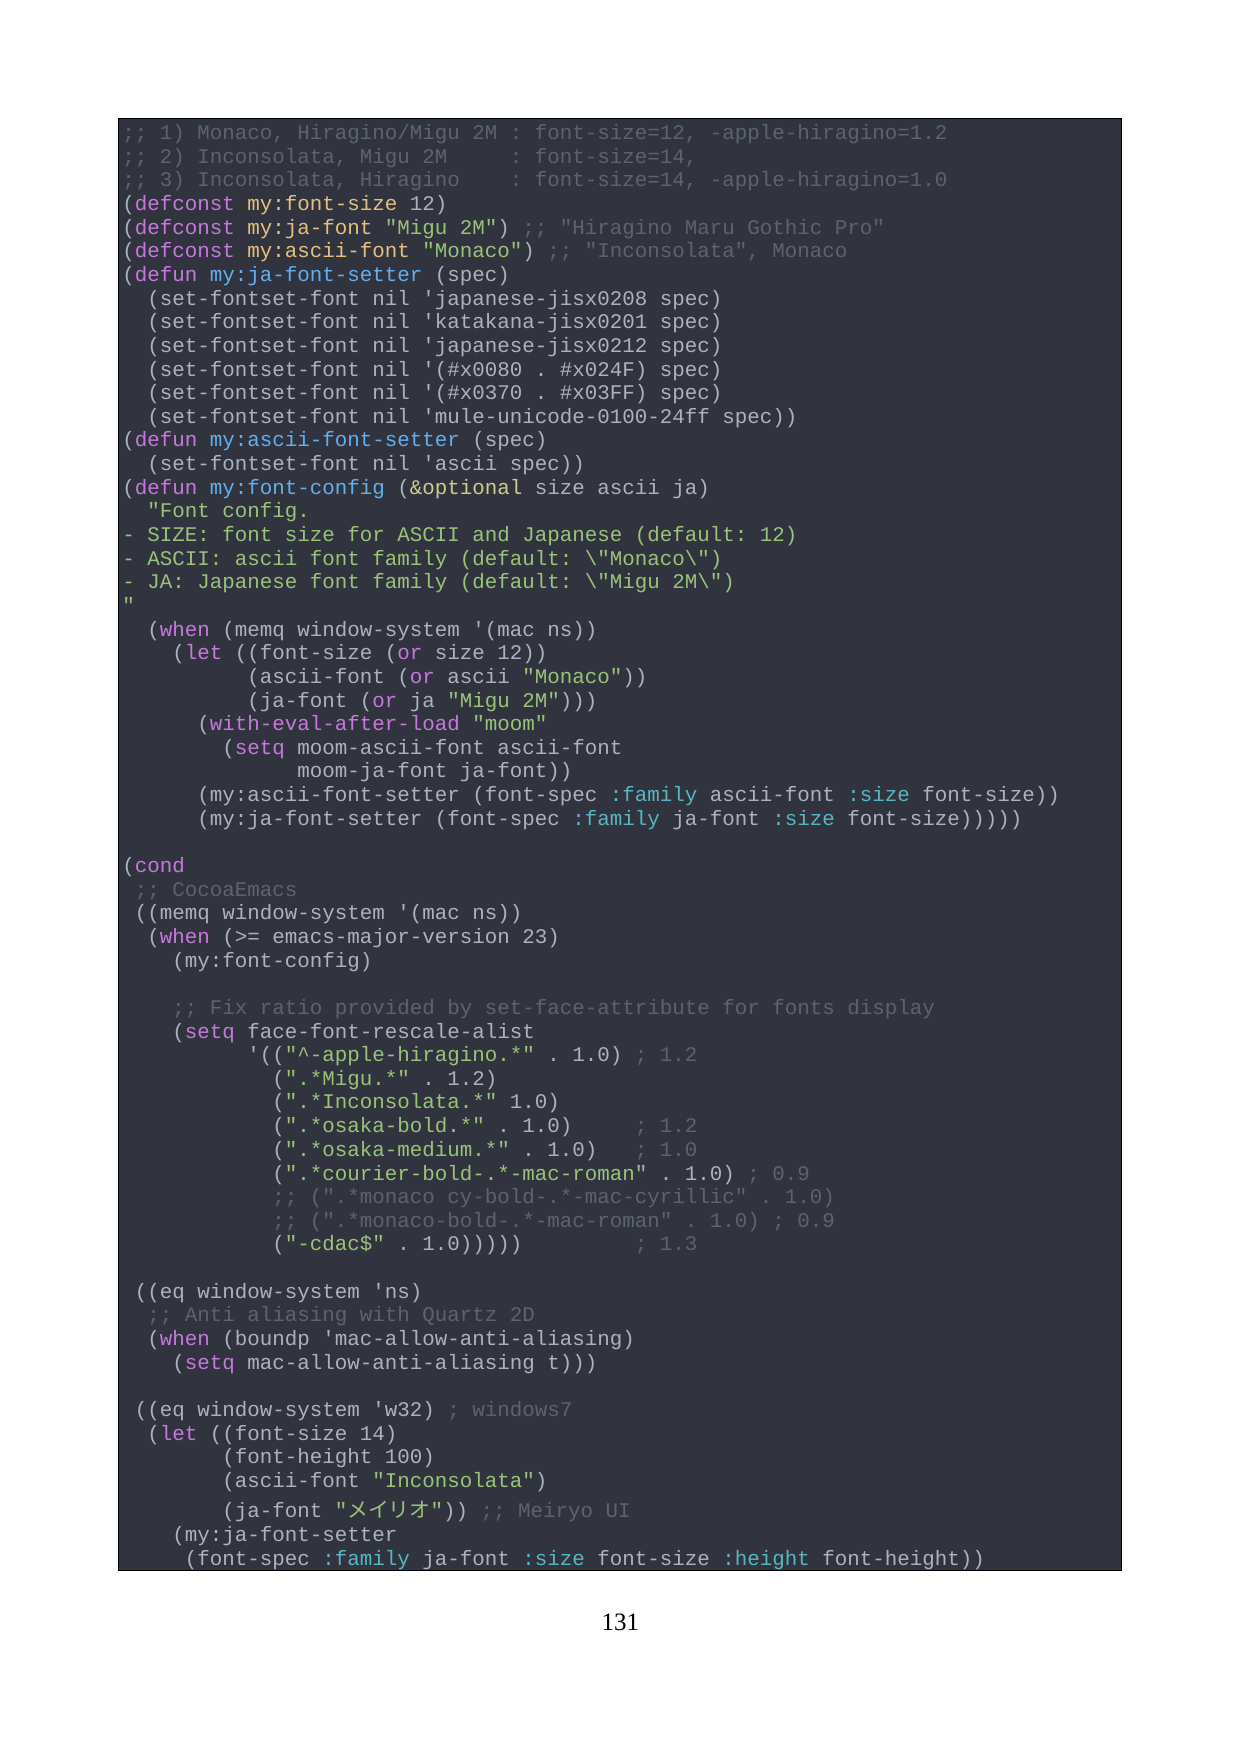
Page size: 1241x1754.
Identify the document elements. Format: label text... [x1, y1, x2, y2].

text (setq moom-ascii-font ascii-font [119, 733, 1121, 757]
text (when (memq window-system '(mac ns)) [119, 615, 1121, 638]
text (ascii-font (or ascii "Monaco")) [119, 662, 1121, 686]
text ;; 3) Inconsolata, Hiragino : font-size=14, -apple-hiragino=1.0 [119, 165, 1121, 189]
text - SIZE: font size for ASCII and Japanese (default: 12) [119, 520, 1121, 544]
text (".*osaka-medium.*" . 1.0) ; 1.0 [119, 1135, 1121, 1158]
text (set-fontset-font nil 'mule-unicode-0100-24ff spec)) [119, 402, 1121, 426]
text (my:ja-font-setter (font-spec :family ja-font :size font-size))))) [119, 804, 1121, 827]
text ((memq window-system '(mac ns)) [119, 898, 1121, 922]
text (let ((font-size 14) [119, 1419, 1121, 1442]
text (setq face-font-rescale-alist [119, 1017, 1121, 1040]
text (ascii-font "Inconsolata") [119, 1466, 1121, 1489]
text ((eq window-system 'w32) ; windows7 [119, 1395, 1121, 1419]
text (when (boundp 'mac-allow-anti-aliasing) [119, 1324, 1121, 1348]
text ;; Anti aliasing with Quartz 2D [119, 1300, 1121, 1324]
text (set-fontset-font nil 'japanese-jisx0212 spec) [119, 331, 1121, 354]
text (defun my:font-config (&optional size ascii ja) [119, 473, 1121, 496]
text (".*osaka-bold.*" . 1.0) ; 1.2 [119, 1111, 1121, 1135]
text (".*Migu.*" . 1.2) [119, 1064, 1121, 1088]
text (my:font-config) [119, 946, 1121, 969]
text ;; (".*monaco-bold-.*-mac-roman" . 1.0) ; 0.9 [119, 1206, 1121, 1229]
text (set-fontset-font nil '(#x0370 . #x03FF) spec) [119, 378, 1121, 402]
text (font-spec :family ja-font :size font-size :height font-height)) [119, 1544, 1121, 1570]
text (with-eval-after-load "moom" [119, 709, 1121, 733]
text (my:ja-font-setter [119, 1520, 1121, 1544]
text '(("^-apple-hiragino.*" . 1.0) ; 1.2 [119, 1040, 1121, 1064]
text (".*Inconsolata.*" 1.0) [119, 1088, 1121, 1111]
text - ASCII: ascii font family (default: \"Monaco\") [119, 544, 1121, 567]
text (defconst my:ascii-font "Monaco") ;; "Inconsolata", Monaco [119, 236, 1121, 260]
text (set-fontset-font nil 'ascii spec)) [119, 449, 1121, 473]
text (when (>= emacs-major-version 23) [119, 922, 1121, 946]
text (let ((font-size (or size 12)) [119, 638, 1121, 662]
text ((eq window-system 'ns) [119, 1277, 1121, 1300]
text (font-height 100) [119, 1442, 1121, 1466]
text (".*courier-bold-.*-mac-roman" . 1.0) ; 0.9 [119, 1158, 1121, 1182]
text ;; CocoaEmacs [119, 875, 1121, 898]
text (ja-font "メイリオ")) ;; Meiryo UI [119, 1489, 1121, 1520]
text (set-fontset-font nil 'japanese-jisx0208 spec) [119, 284, 1121, 307]
text ;; Fix ratio provided by set-face-attribute for fonts display [119, 993, 1121, 1017]
text (defun my:ascii-font-setter (spec) [119, 426, 1121, 449]
text "Font config. [119, 496, 1121, 520]
text ;; 1) Monaco, Hiragino/Migu 2M : font-size=12, -apple-hiragino=1.2 [119, 119, 1121, 142]
text ;; 2) Inconsolata, Migu 2M : font-size=14, [119, 142, 1121, 165]
text (set-fontset-font nil 'katakana-jisx0201 spec) [119, 307, 1121, 331]
text (setq mac-allow-anti-aliasing t))) [119, 1348, 1121, 1371]
text moom-ja-font ja-font)) [119, 757, 1121, 780]
text (defconst my:font-size 12) [119, 189, 1121, 213]
text (ja-font (or ja "Migu 2M"))) [119, 686, 1121, 709]
text " [119, 591, 1121, 615]
text (cond [119, 851, 1121, 875]
text (set-fontset-font nil '(#x0080 . #x024F) spec) [119, 354, 1121, 378]
text - JA: Japanese font family (default: \"Migu 2M\") [119, 567, 1121, 591]
text (my:ascii-font-setter (font-spec :family ascii-font :size font-size)) [119, 780, 1121, 804]
text ;; (".*monaco cy-bold-.*-mac-cyrillic" . 1.0) [119, 1182, 1121, 1206]
text (defun my:ja-font-setter (spec) [119, 260, 1121, 284]
text ("-cdac$" . 1.0))))) ; 1.3 [119, 1229, 1121, 1253]
text (defconst my:ja-font "Migu 2M") ;; "Hiragino Maru Gothic Pro" [119, 213, 1121, 236]
